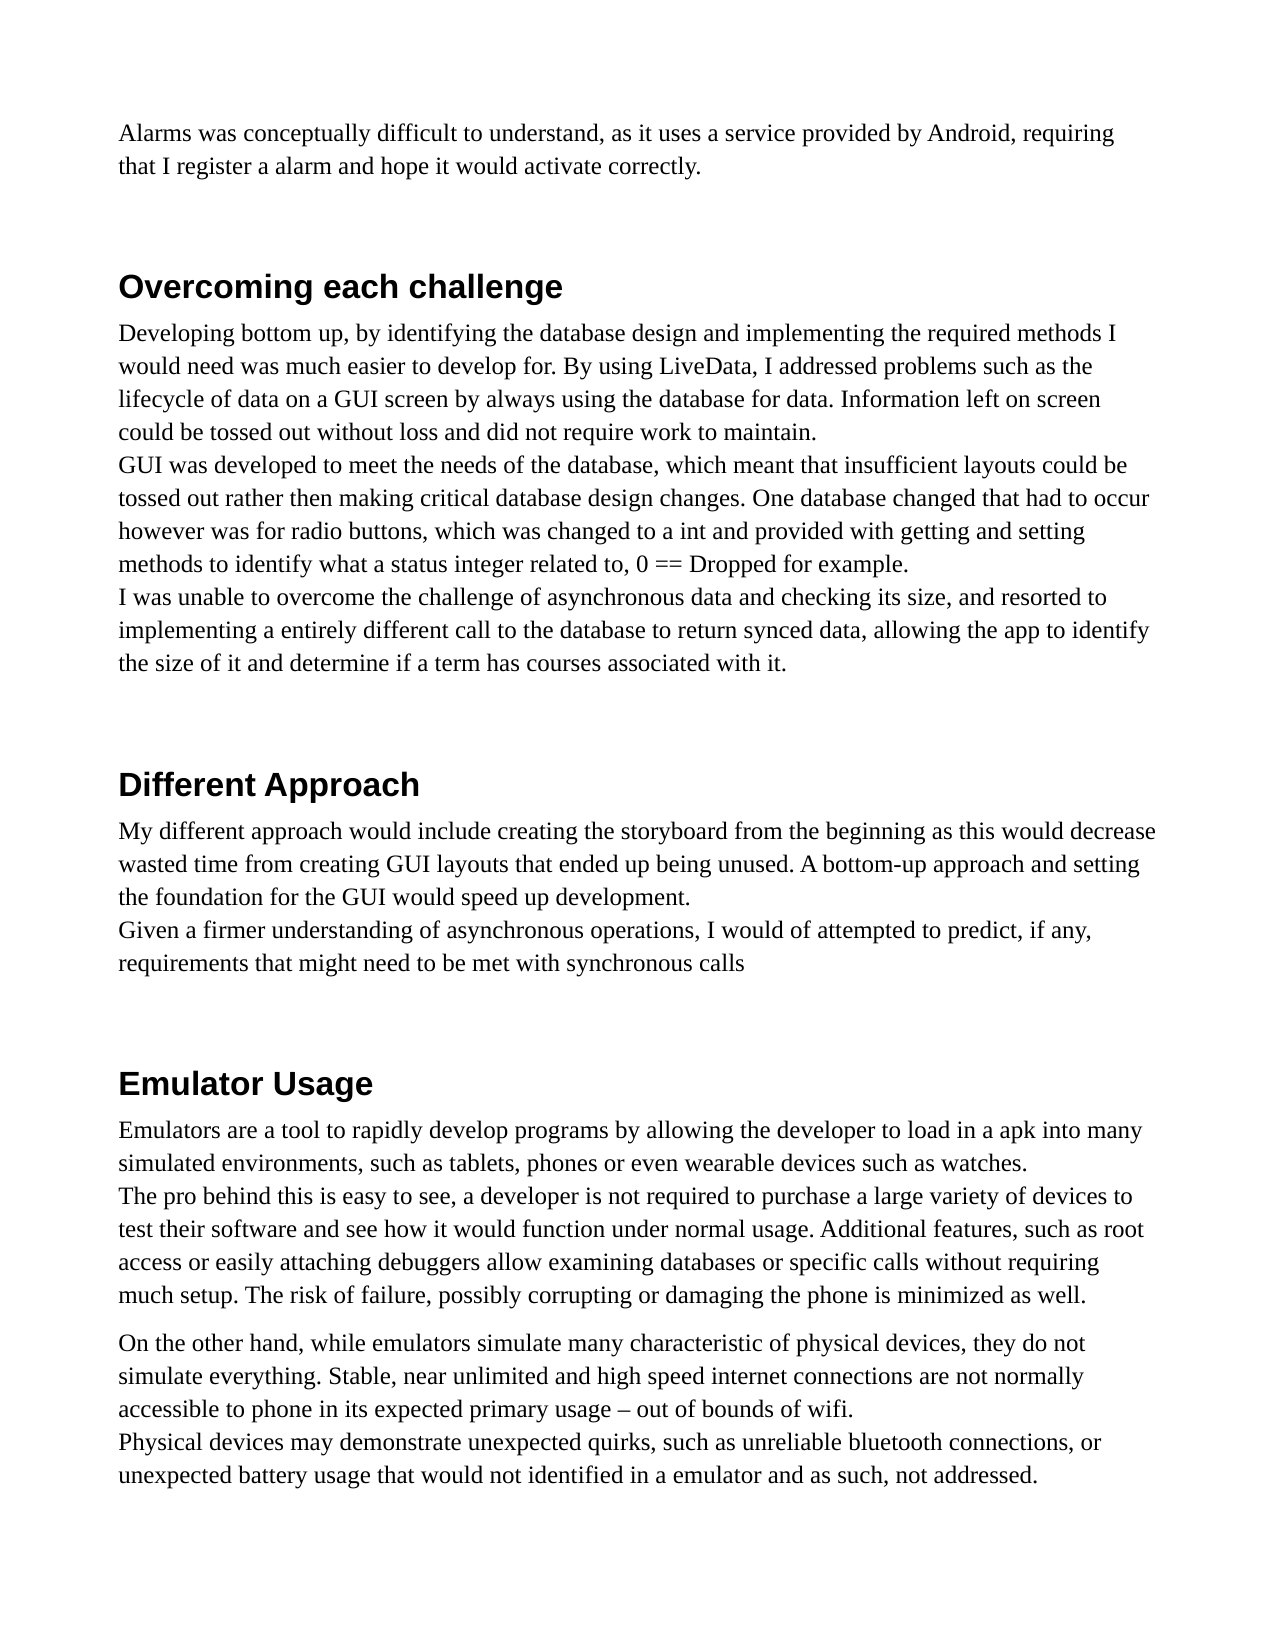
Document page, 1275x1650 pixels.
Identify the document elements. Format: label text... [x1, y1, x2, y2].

text Developing bottom up, by identifying the database design and implementing the required methods I would need was much easier to develop for. By using LiveData, I addressed problems such as the lifecycle of data on a GUI screen by always using the database for data. Information left on screen could be tossed out without loss and did not require work to maintain. GUI was developed to meet the needs of the database, which meant that insufficient layouts could be tossed out rather then making critical database design changes. One database changed that had to occur however was for radio buttons, which was changed to a int and provided with getting and setting methods to identify what a status integer related to, 0 == Dropped for example. I was unable to overcome the challenge of asynchronous data and checking its size, and resorted to implementing a entirely different call to the database to return synced data, allowing the app to identify the size of it and determine if a term has courses associated with it. [118, 318, 1157, 677]
text Alarms was conceptually difficult to understand, as it uses a service provided by Android, requiring that I register a alarm and hope it would activate correctly. [118, 118, 1157, 180]
text On the other hand, while emulators simulate many characteristic of physical devices, they do not simulate everything. Stable, near unlimited and high speed internet connections are not normally accessible to phone in its expected primary usage – out of bounds of wifi. Physical devices may demonstrate unexpected quirks, such as unreliable bluetooth connections, or unexpected battery usage that would not identified in a emulator and as such, not addressed. [118, 1328, 1157, 1488]
subtitle Emulator Usage [118, 1064, 1157, 1102]
subtitle Overcoming each challenge [118, 267, 1157, 306]
text My different approach would include creating the storyboard from the beginning as this would decrease wasted time from creating GUI layouts that ended up being unused. A bottom-up approach and setting the foundation for the GUI would speed up development. Given a firmer understanding of asynchronous operations, I would of attempted to predict, if any, requirements that might need to be met with synchronous calls [118, 816, 1157, 977]
text Emulators are a tool to rapidly develop programs by allowing the developer to load in a apk into many simulated environments, such as tablets, phones or even wearable devices such as watches. The pro behind this is easy to see, a developer is not required to purchase a large variety of devices to test their software and see how it would function under normal usage. Additional features, such as root access or easily attaching debuggers allow examining databases or specific calls without requiring much setup. The risk of failure, possibly corrupting or damaging the phone is minimized as well. [118, 1115, 1157, 1309]
subtitle Different Approach [118, 764, 1157, 803]
